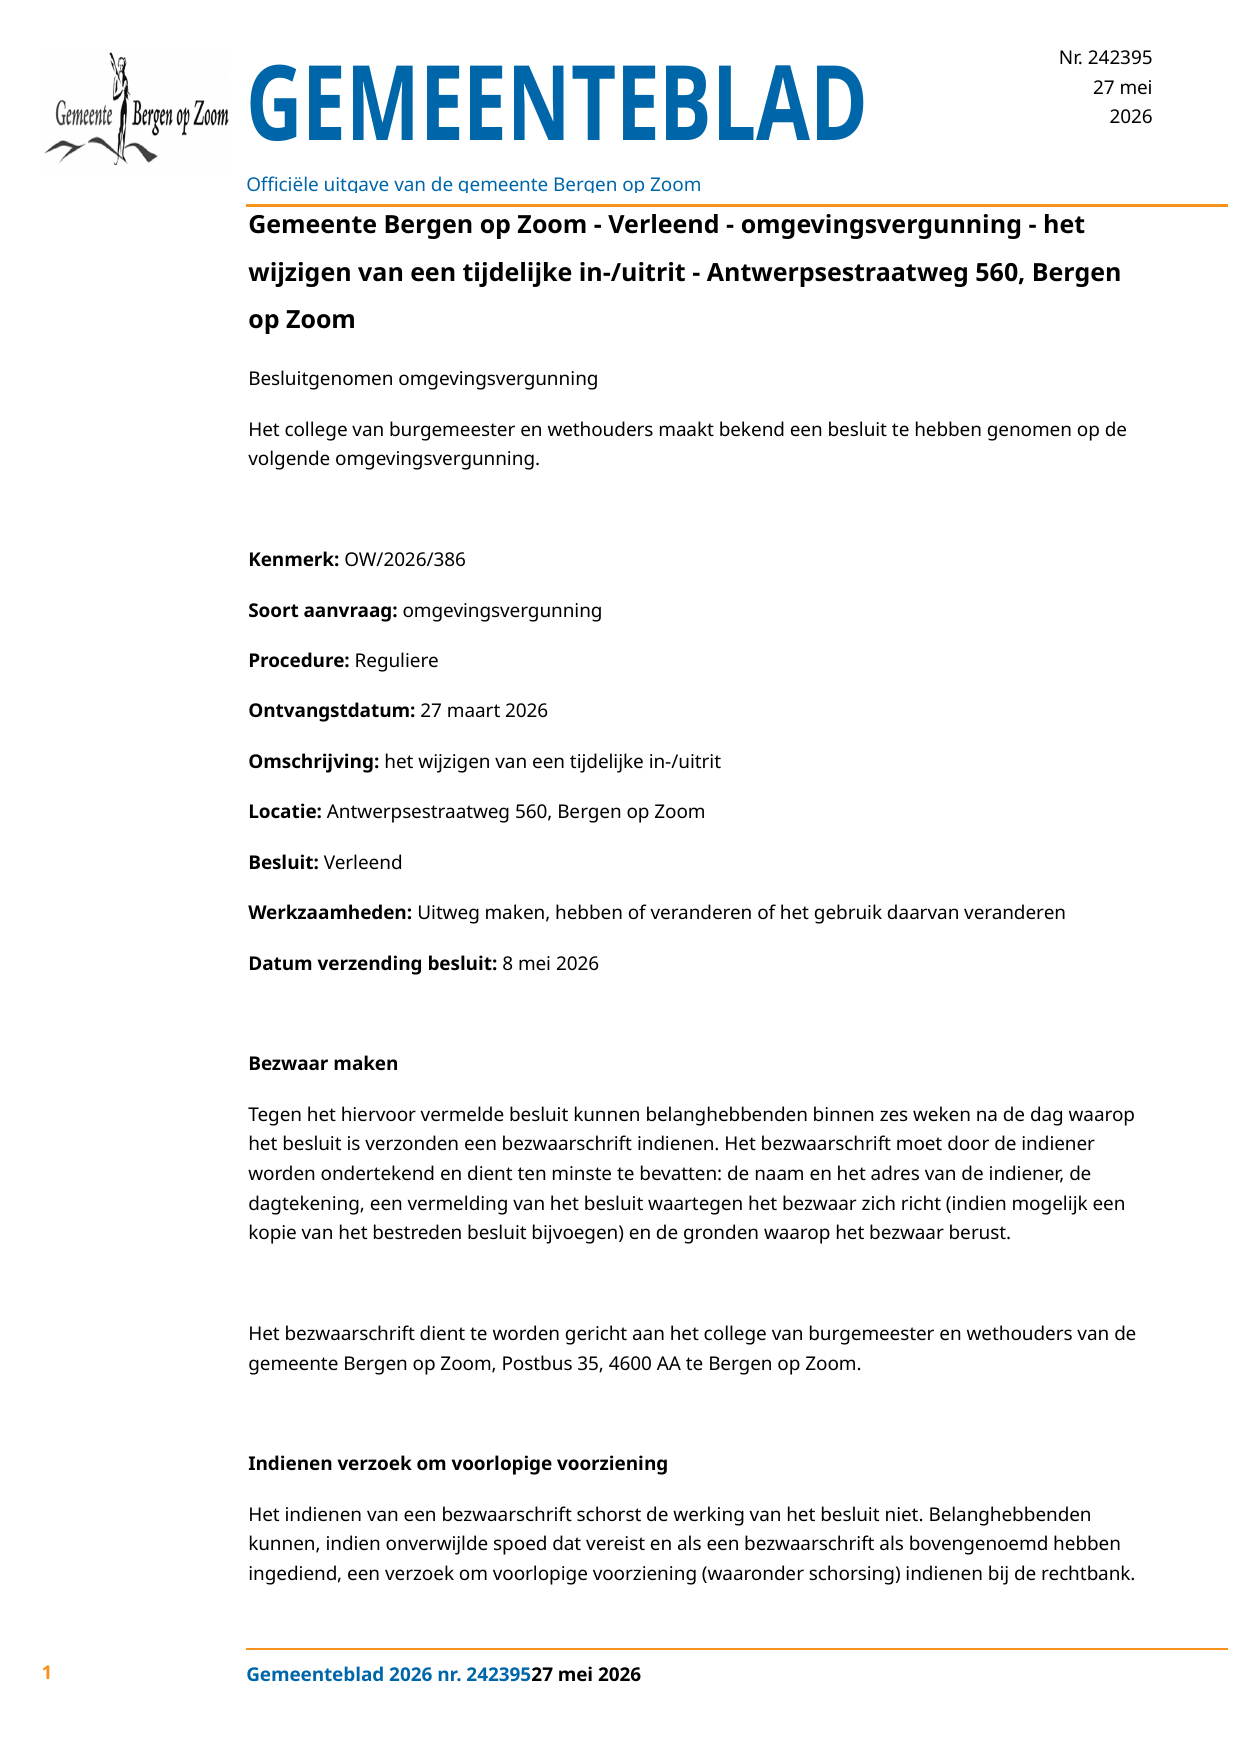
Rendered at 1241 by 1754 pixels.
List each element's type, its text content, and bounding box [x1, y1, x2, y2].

text Het bezwaarschrift dient te worden gericht aan het college van burgemeester en wethouders van de gemeente Bergen op Zoom, Postbus 35, 4600 AA te Bergen op Zoom. [248, 1320, 1152, 1375]
text Besluit: Verleend [248, 849, 1152, 874]
picture [41, 47, 231, 172]
text Gemeente Bergen op Zoom - Verleend - omgevingsvergunning - het wijzigen van een tijdelijke in-/uitrit - Antwerpsestraatweg 560, Bergen op Zoom [248, 207, 1152, 336]
text Datum verzending besluit: 8 mei 2026 [248, 950, 1152, 975]
text Ontvangstdatum: 27 maart 2026 [248, 698, 1152, 723]
text Het college van burgemeester en wethouders maakt bekend een besluit te hebben genomen op de volgende omgevingsvergunning. [248, 416, 1152, 471]
text Tegen het hiervoor vermelde besluit kunnen belanghebbenden binnen zes weken na de dag waarop het besluit is verzonden een bezwaarschrift indienen. Het bezwaarschrift moet door de indiener worden ondertekend en dient ten minste te bevatten: de naam en het adres van de indiener, de dagtekening, een vermelding van het besluit waartegen het bezwaar zich richt (indien mogelijk een kopie van het bestreden besluit bijvoegen) en de gronden waarop het bezwaar berust. [248, 1101, 1152, 1245]
text Het indienen van een bezwaarschrift schorst de werking van het besluit niet. Belanghebbenden kunnen, indien onverwijlde spoed dat vereist en als een bezwaarschrift als bovengenoemd hebben ingediend, een verzoek om voorlopige voorziening (waaronder schorsing) indienen bij de rechtbank. [248, 1501, 1152, 1586]
text Werkzaamheden: Uitweg maken, hebben of veranderen of het gebruik daarvan veranderen [248, 899, 1152, 925]
text Locatie: Antwerpsestraatweg 560, Bergen op Zoom [248, 798, 1152, 824]
text Indienen verzoek om voorlopige voorziening [248, 1451, 1152, 1476]
text Bezwaar maken [248, 1051, 1152, 1076]
text Kenmerk: OW/2026/386 [248, 546, 1152, 572]
text Omschrijving: het wijzigen van een tijdelijke in-/uitrit [248, 748, 1152, 774]
text Soort aanvraag: omgevingsvergunning [248, 597, 1152, 622]
text Procedure: Reguliere [248, 647, 1152, 673]
text Besluitgenomen omgevingsvergunning [248, 366, 1152, 391]
